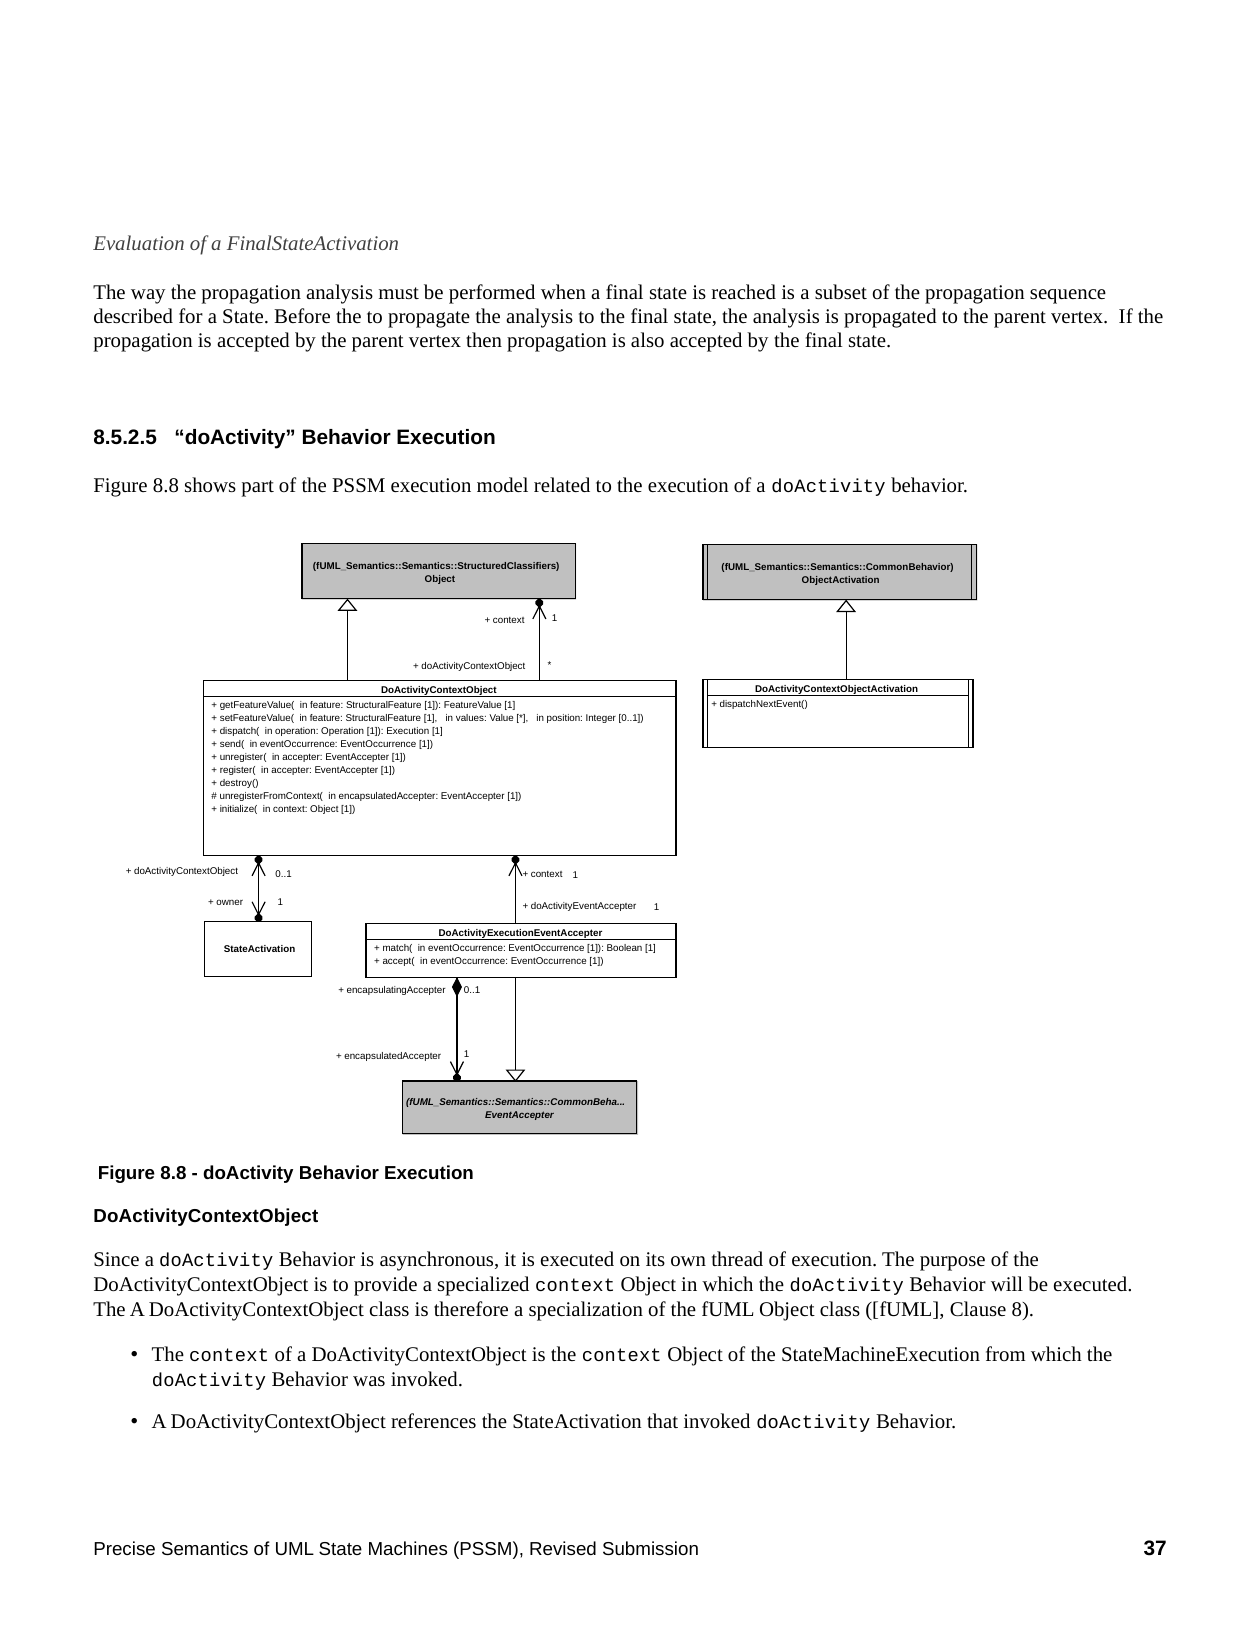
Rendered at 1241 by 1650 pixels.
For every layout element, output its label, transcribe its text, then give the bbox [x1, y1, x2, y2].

subtitle “doActivity” Behavior Execution [93, 423, 1164, 448]
subtitle Evaluation of a FinalStateActivation [93, 231, 1164, 255]
text Figure 8.8 shows part of the PSSM execution model related to the execution of a doActivity behavior. [93, 473, 1164, 498]
list The context of a DoActivityContextObject is the context Object of the StateMachineExecution from which the doActivity Behavior was invoked. [131, 1342, 1164, 1392]
list A DoActivityContextObject references the StateActivation that invoked doActivity Behavior. [131, 1409, 1164, 1434]
subtitle DoActivityContextObject [93, 519, 1164, 1226]
text Figure 8.8 - doActivity Behavior Execution [98, 1162, 1159, 1183]
text Since a doActivity Behavior is asynchronous, it is executed on its own thread of execution. The purpose of the DoActivityContextObject is to provide a specialized context Object in which the doActivity Behavior will be executed. The A DoActivityContextObject class is therefore a specialization of the fUML Object class ([fUML], Clause 8). [93, 1247, 1164, 1321]
text The way the propagation analysis must be performed when a final state is reached is a subset of the propagation sequence described for a State. Before the to propagate the analysis to the final state, the analysis is propagated to the parent vertex. If the propagation is accepted by the parent vertex then propagation is also accepted by the final state. [93, 280, 1164, 352]
